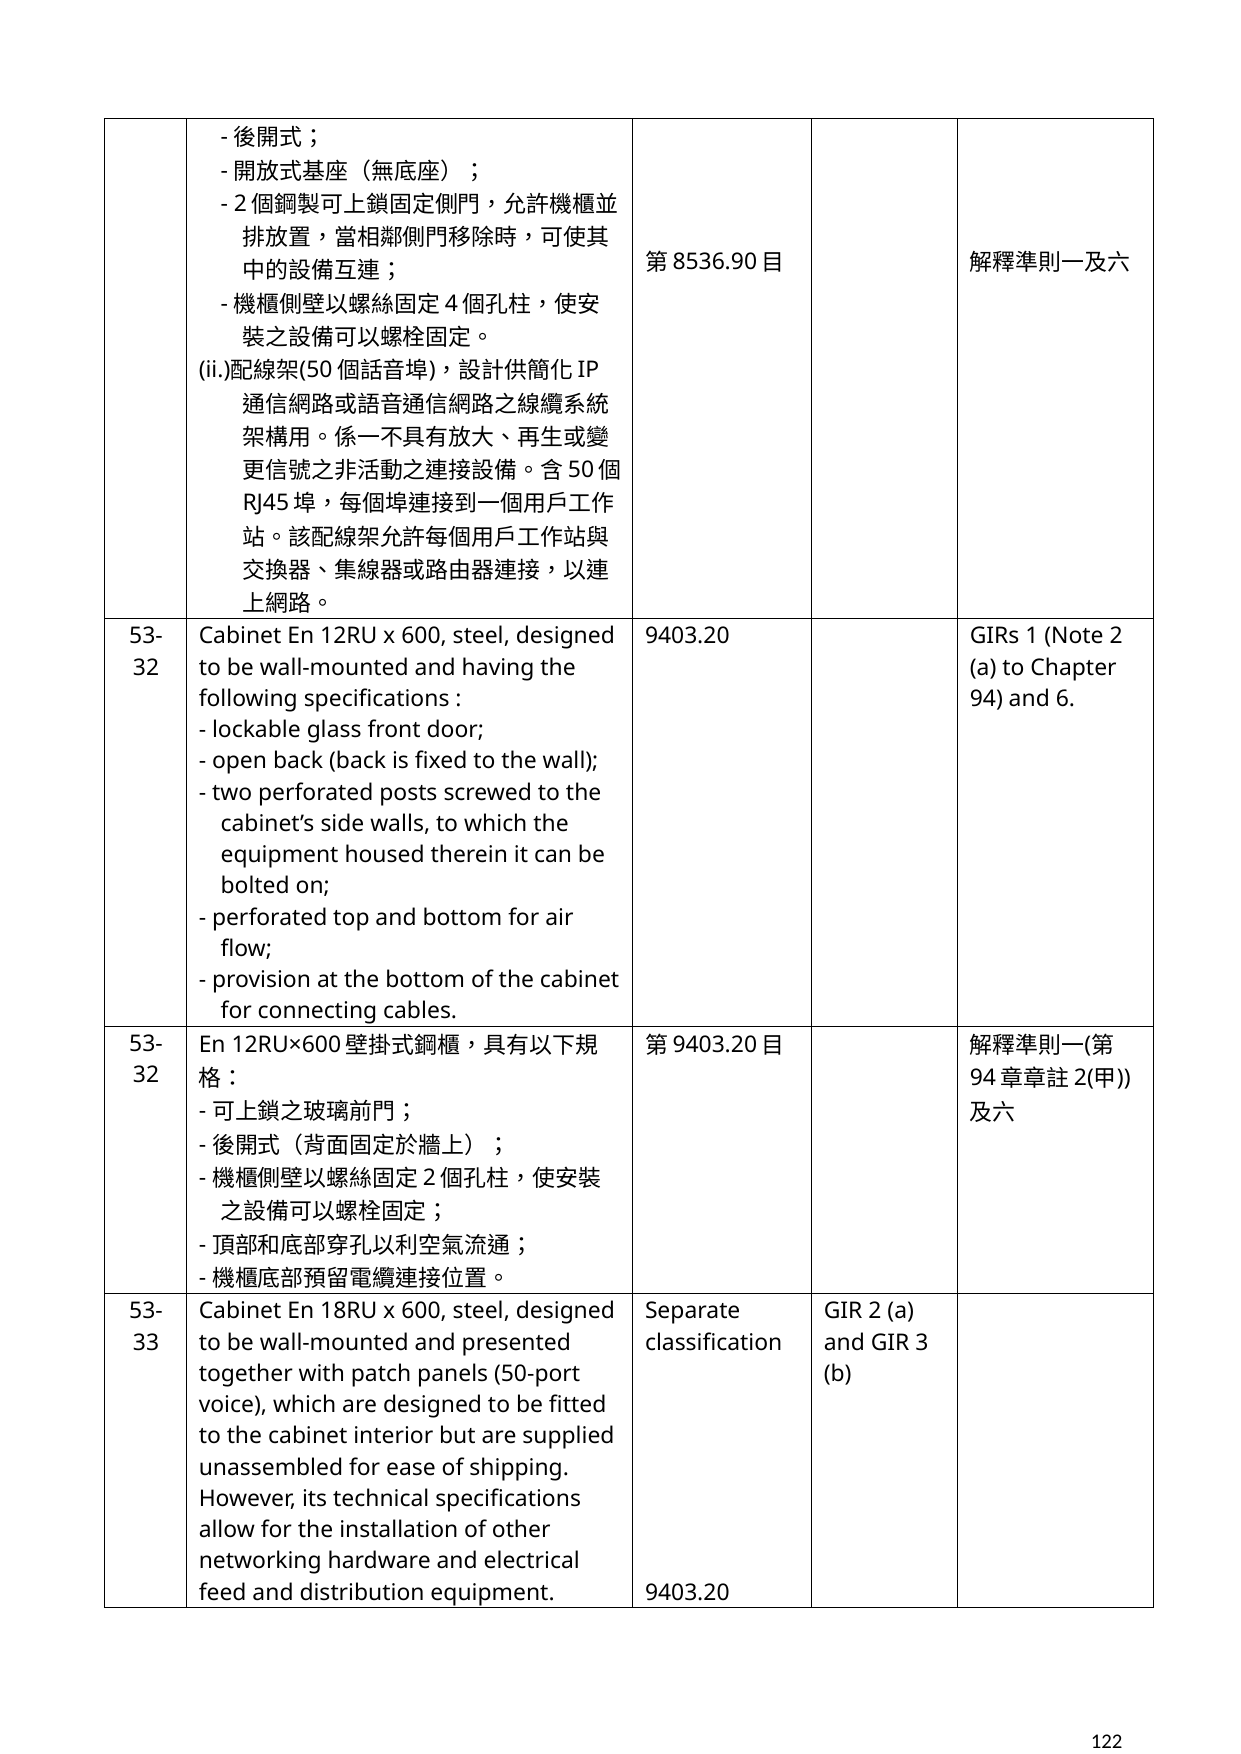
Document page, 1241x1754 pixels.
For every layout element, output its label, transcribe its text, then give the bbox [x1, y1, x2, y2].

table_cell [812, 619, 957, 1026]
table_cell 53-32 [105, 619, 186, 1026]
table_cell 第8536.90目 [633, 119, 811, 618]
table_cell GIRs 1 (Note 2 (a) to Chapter 94) and 6. [958, 619, 1153, 1026]
table_cell [105, 119, 186, 618]
table_cell Cabinet En 18RU x 600, steel, designed to be wall-mounted and presented together with patch panels (50-port voice), which are designed to be fitted to the cabinet interior but are supplied unassembled for ease of shipping. However, its technical specifications allow for the installation of other networking hardware and electrical feed and distribution equipment. [187, 1294, 632, 1607]
table_cell En 12RU×600壁掛式鋼櫃，具有以下規格： - 可上鎖之玻璃前門； - 後開式（背面固定於牆上）； - 機櫃側壁以螺絲固定2個孔柱，使安裝之設備可以螺栓固定； - 頂部和底部穿孔以利空氣流通； - 機櫃底部預留電纜連接位置。 [187, 1027, 632, 1293]
table_cell Separate classification 9403.20 [633, 1294, 811, 1607]
table_cell 53-32 [105, 1027, 186, 1293]
table_cell Cabinet En 12RU x 600, steel, designed to be wall-mounted and having the following specifications : - lockable glass front door; - open back (back is fixed to the wall); - two perforated posts screwed to the cabinet’s side walls, to which the equipment housed therein it can be bolted on; - perforated top and bottom for air flow; - provision at the bottom of the cabinet for connecting cables. [187, 619, 632, 1026]
table_cell 53-33 [105, 1294, 186, 1607]
table_cell 9403.20 [633, 619, 811, 1026]
table_cell [812, 1027, 957, 1293]
table_cell - 後開式； - 開放式基座（無底座）； - 2個鋼製可上鎖固定側門，允許機櫃並排放置，當相鄰側門移除時，可使其中的設備互連； - 機櫃側壁以螺絲固定4個孔柱，使安裝之設備可以螺栓固定。 (ii.)配線架(50個話音埠)，設計供簡化IP通信網路或語音通信網路之線纜系統架構用。係一不具有放大、再生或變更信號之非活動之連接設備。含50個RJ45埠，每個埠連接到一個用戶工作站。該配線架允許每個用戶工作站與交換器、集線器或路由器連接，以連上網路。 [187, 119, 632, 618]
table_cell GIR 2 (a) and GIR 3 (b) [812, 1294, 957, 1607]
table_cell [958, 1294, 1153, 1607]
table_cell 第9403.20目 [633, 1027, 811, 1293]
table_cell 解釋準則一及六 [958, 119, 1153, 618]
table_cell 解釋準則一(第94章章註2(甲))及六 [958, 1027, 1153, 1293]
table_cell [812, 119, 957, 618]
